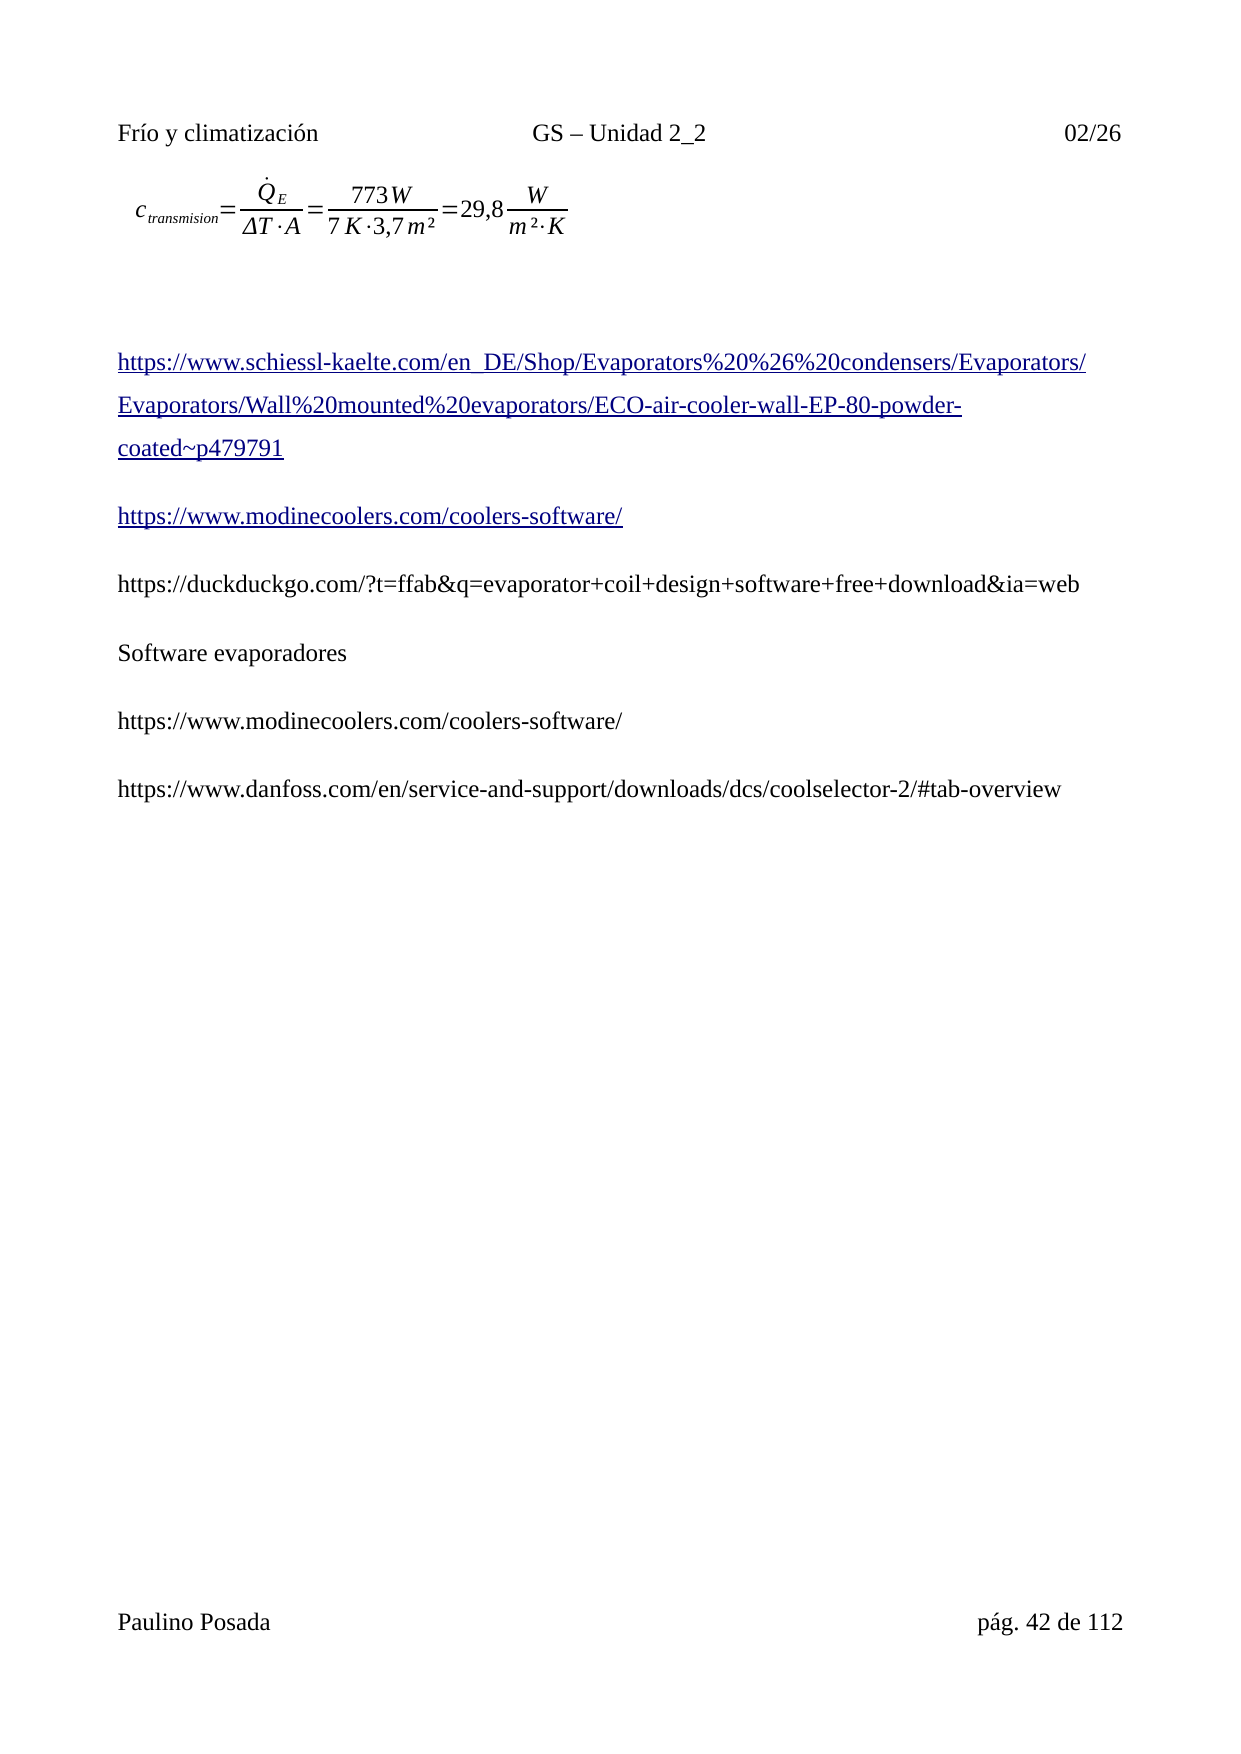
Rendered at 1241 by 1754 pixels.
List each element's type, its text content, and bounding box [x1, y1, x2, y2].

text https://www.danfoss.com/en/service-and-support/downloads/dcs/coolselector-2/#tab-overview [117, 774, 1123, 803]
text https://duckduckgo.com/?t=ffab&q=evaporator+coil+design+software+free+download&ia=web [117, 569, 1123, 598]
text https://www.modinecoolers.com/coolers-software/ [117, 706, 1123, 734]
text Software evaporadores [117, 638, 1123, 666]
text https://www.schiessl-kaelte.com/en_DE/Shop/Evaporators%20%26%20condensers/Evaporators/Evaporators/Wall%20mounted%20evaporators/ECO-air-cooler-wall-EP-80-powder-coated~p479791 [117, 347, 1123, 462]
text https://www.modinecoolers.com/coolers-software/ [117, 501, 1123, 530]
